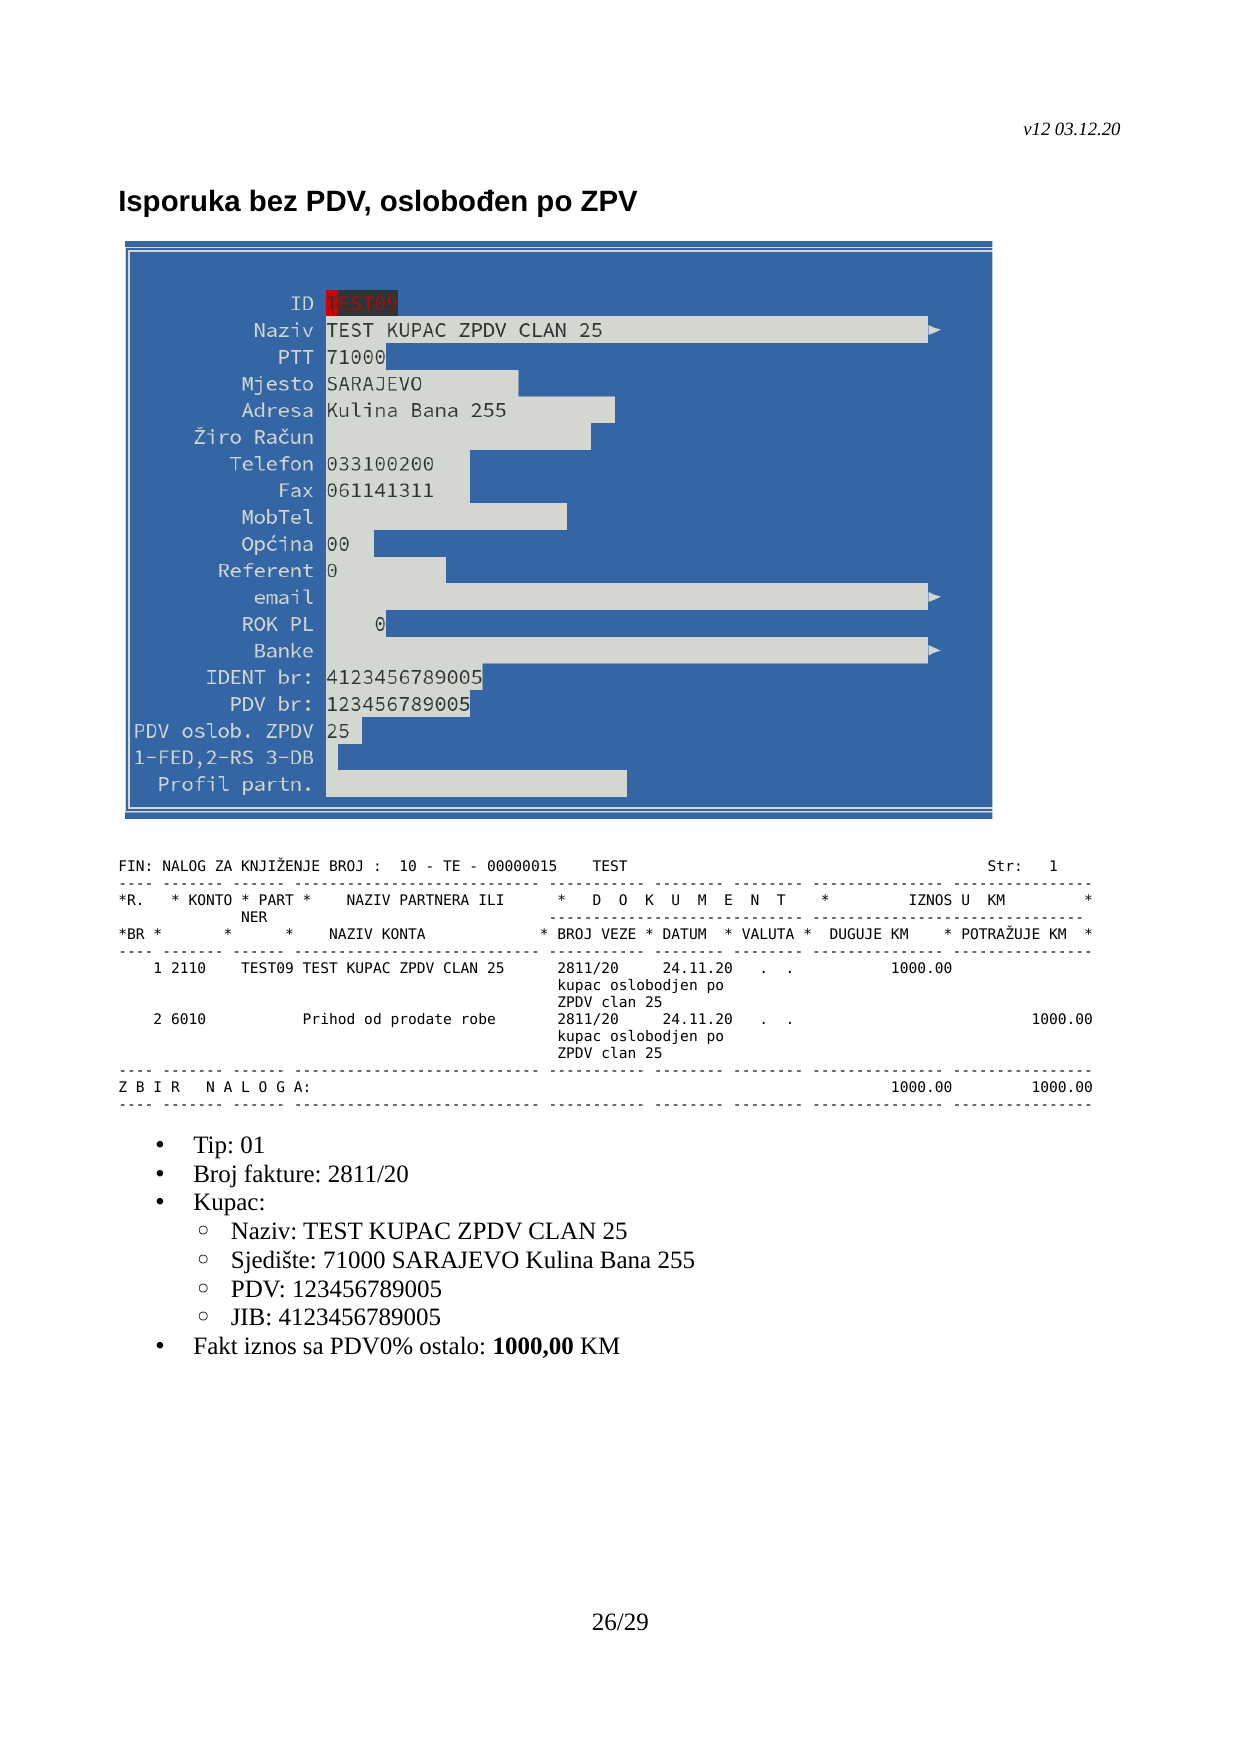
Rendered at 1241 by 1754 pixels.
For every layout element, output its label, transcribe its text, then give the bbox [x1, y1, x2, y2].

subtitle Isporuka bez PDV, oslobođen po ZPV [118, 184, 1122, 217]
text ---- ------- ------ ---------------------------- ----------- -------- -------- --------------- ---------------- [118, 1096, 1122, 1113]
text NER ----------------------------- ------------------------------- [118, 909, 1122, 926]
list Kupac: [156, 1187, 1122, 1216]
text ---- ------- ------ ---------------------------- ----------- -------- -------- --------------- ---------------- [118, 1062, 1122, 1079]
text ZPDV clan 25 [118, 994, 1122, 1011]
text 1 2110 TEST09 TEST KUPAC ZPDV CLAN 25 2811/20 24.11.20 . . 1000.00 [118, 960, 1122, 977]
list PDV: 123456789005 [193, 1274, 1122, 1302]
text *BR * * * NAZIV KONTA * BROJ VEZE * DATUM * VALUTA * DUGUJE KM * POTRAŽUJE KM * [118, 926, 1122, 943]
text ZPDV clan 25 [118, 1045, 1122, 1062]
list Fakt iznos sa PDV0% ostalo: 1000,00 KM [156, 1331, 1122, 1360]
picture [125, 241, 993, 819]
list Broj fakture: 2811/20 [156, 1159, 1122, 1187]
text kupac oslobodjen po [118, 1028, 1122, 1045]
text Z B I R N A L O G A: 1000.00 1000.00 [118, 1079, 1122, 1096]
text FIN: NALOG ZA KNJIŽENJE BROJ : 10 - TE - 00000015 TEST Str: 1 [118, 858, 1122, 875]
text *R. * KONTO * PART * NAZIV PARTNERA ILI * D O K U M E N T * IZNOS U KM * [118, 892, 1122, 909]
text kupac oslobodjen po [118, 977, 1122, 994]
list Naziv: TEST KUPAC ZPDV CLAN 25 [193, 1216, 1122, 1245]
list Sjedište: 71000 SARAJEVO Kulina Bana 255 [193, 1245, 1122, 1274]
text ---- ------- ------ ---------------------------- ----------- -------- -------- --------------- ---------------- [118, 875, 1122, 892]
list Tip: 01 [156, 1130, 1122, 1159]
list JIB: 4123456789005 [193, 1302, 1122, 1331]
text ---- ------- ------ ---------------------------- ----------- -------- -------- --------------- ---------------- [118, 943, 1122, 960]
text 2 6010 Prihod od prodate robe 2811/20 24.11.20 . . 1000.00 [118, 1011, 1122, 1028]
